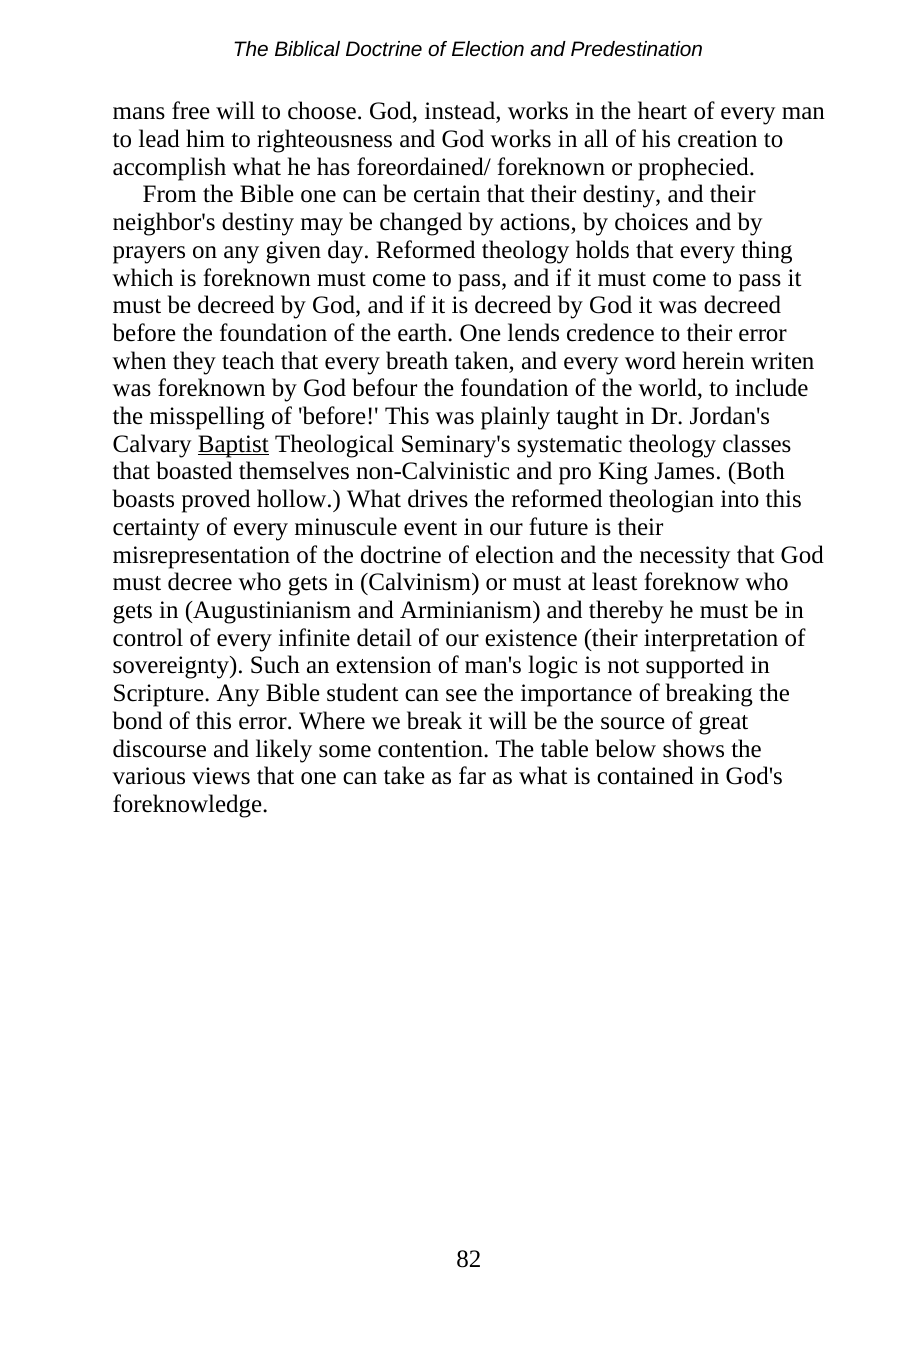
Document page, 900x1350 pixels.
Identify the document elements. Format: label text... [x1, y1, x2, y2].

text From the Bible one can be certain that their destiny, and their neighbor's destiny may be changed by actions, by choices and by prayers on any given day. Reformed theology holds that every thing which is foreknown must come to pass, and if it must come to pass it must be decreed by God, and if it is decreed by God it was decreed before the foundation of the earth. One lends credence to their error when they teach that every breath taken, and every word herein writen was foreknown by God befour the foundation of the world, to include the misspelling of 'before!' This was plainly taught in Dr. Jordan's Calvary Baptist Theological Seminary's systematic theology classes that boasted themselves non-Calvinistic and pro King James. (Both boasts proved hollow.) What drives the reformed theologian into this certainty of every minuscule event in our future is their misrepresentation of the doctrine of election and the necessity that God must decree who gets in (Calvinism) or must at least foreknow who gets in (Augustinianism and Arminianism) and thereby he must be in control of every infinite detail of our existence (their interpretation of sovereignty). Such an extension of man's logic is not supported in Scripture. Any Bible student can see the importance of breaking the bond of this error. Where we break it will be the source of great discourse and likely some contention. The table below shows the various views that one can take as far as what is contained in God's foreknowledge. [112, 181, 825, 818]
text mans free will to choose. God, instead, works in the heart of every man to lead him to righteousness and God works in all of his creation to accomplish what he has foreordained/ foreknown or prophecied. [112, 97, 825, 181]
